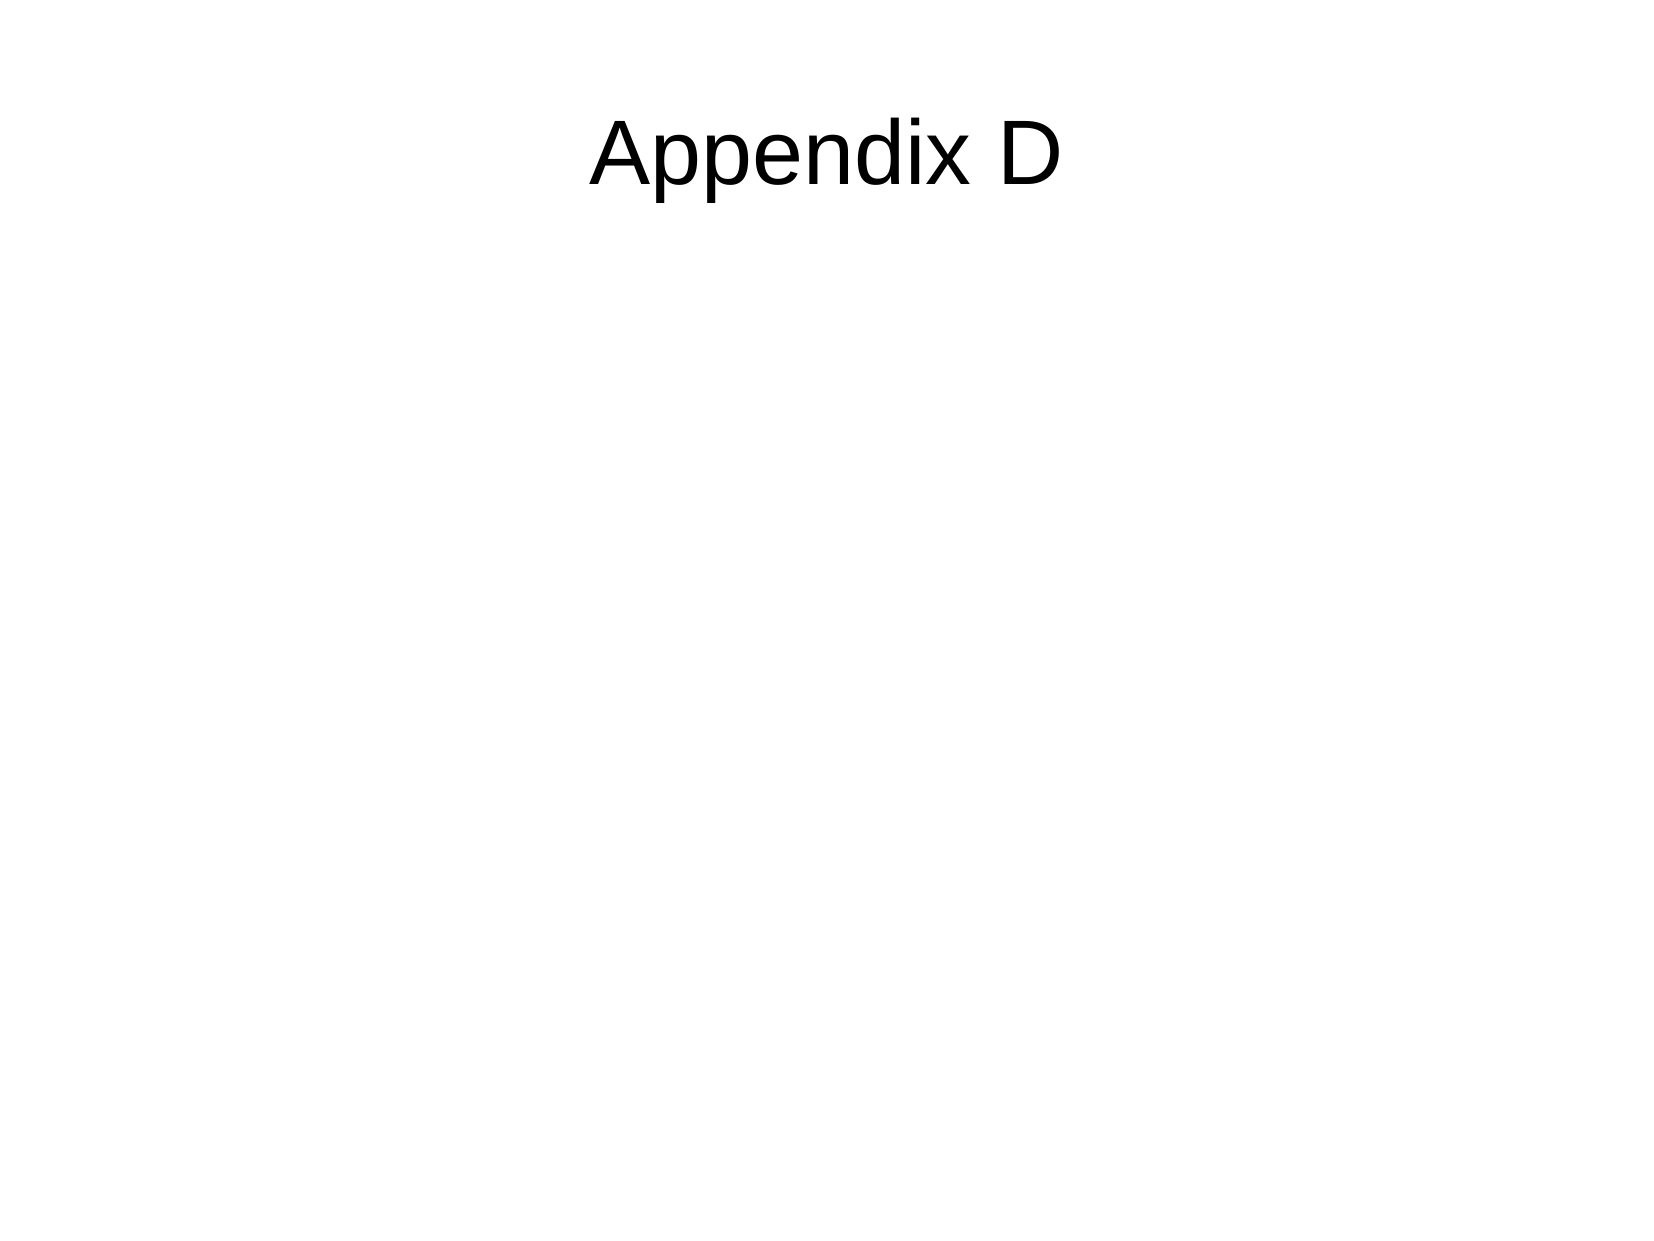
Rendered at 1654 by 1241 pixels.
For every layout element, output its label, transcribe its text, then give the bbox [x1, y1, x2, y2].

title Appendix D [82, 49, 1571, 257]
